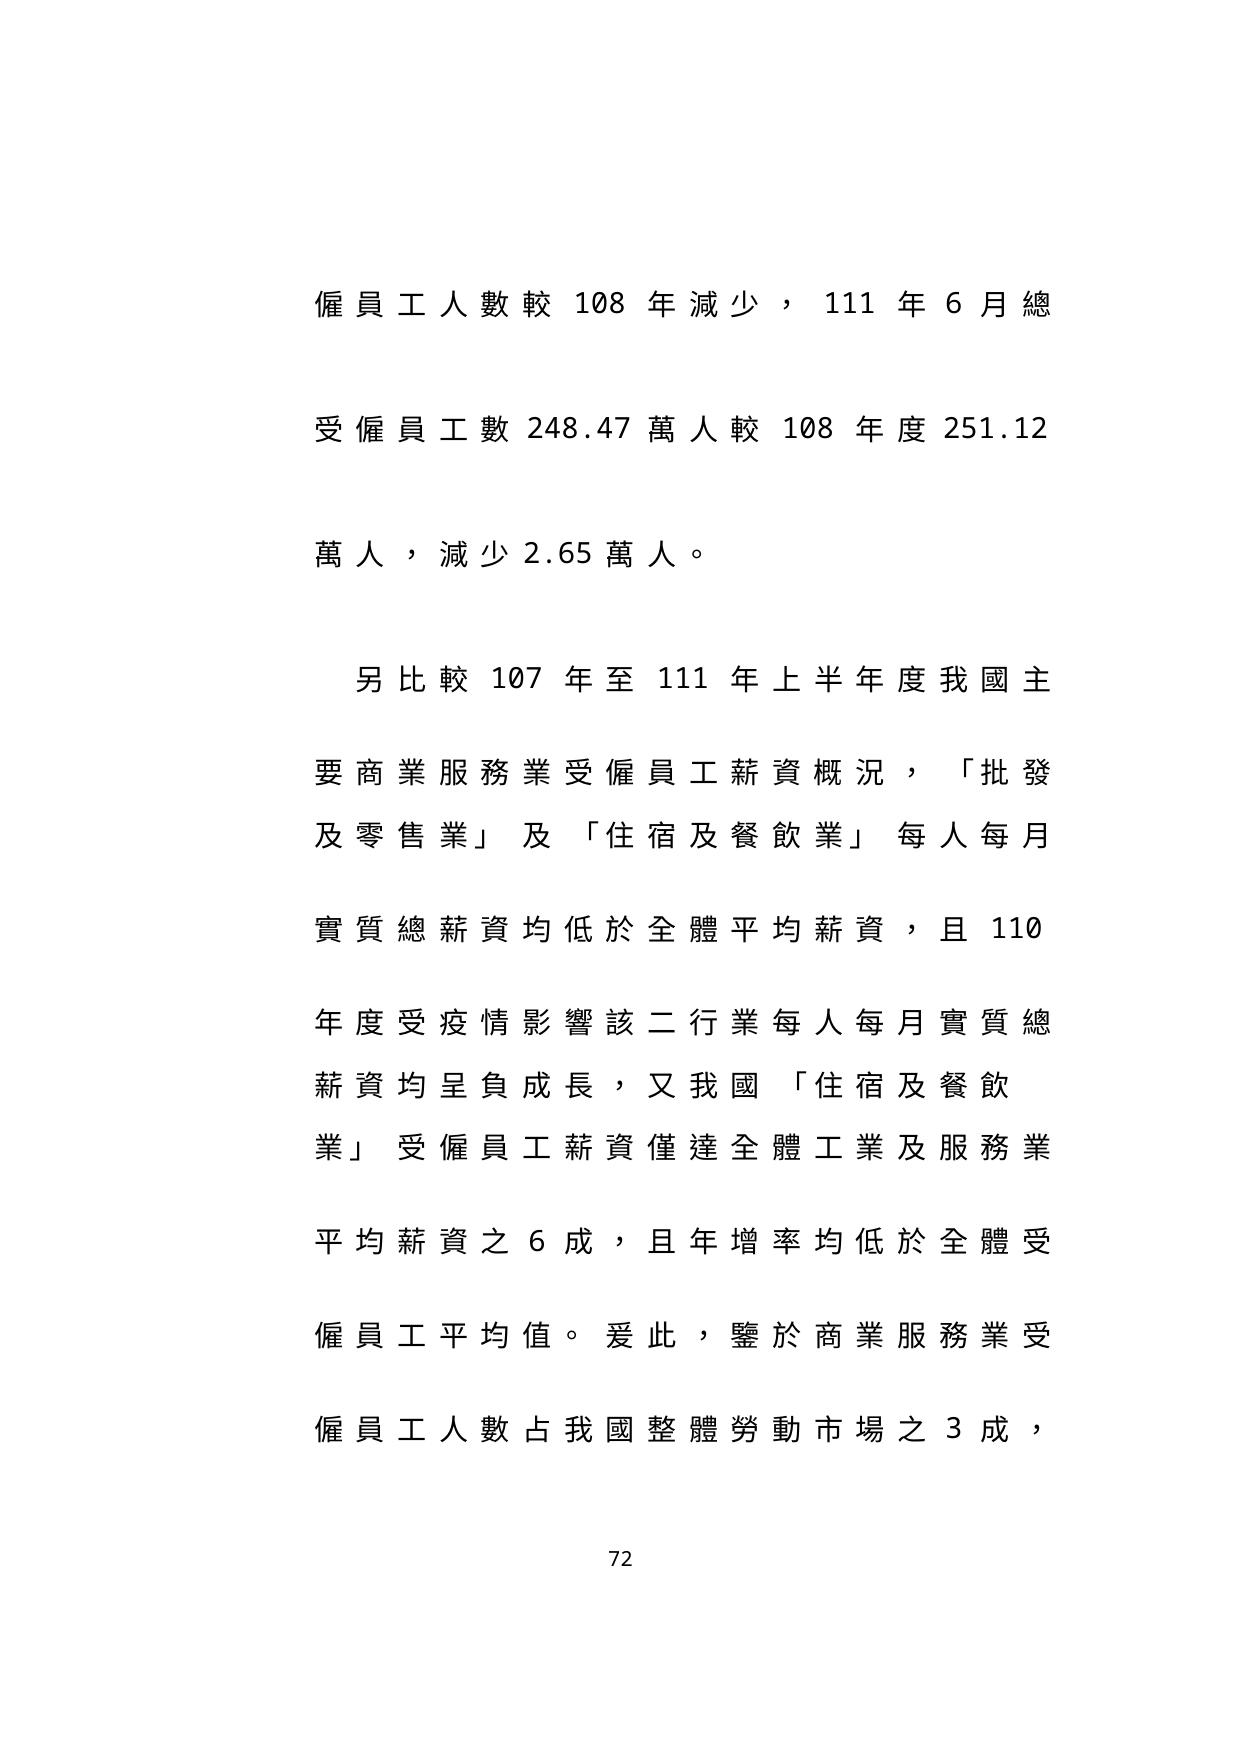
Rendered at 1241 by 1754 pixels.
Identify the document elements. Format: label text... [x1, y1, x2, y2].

text 另比較107年至111年上半年度我國主要商業服務業受僱員工薪資概況，「批發及零售業」及「住宿及餐飲業」每人每月實質總薪資均低於全體平均薪資，且110年度受疫情影響該二行業每人每月實質總薪資均呈負成長，又我國「住宿及餐飲業」受僱員工薪資僅達全體工業及服務業平均薪資之6成，且年增率均低於全體受僱員工平均值。爰此，鑒於商業服務業受僱員工人數占我國整體勞動市場之3成， [271, 604, 1058, 1479]
text 僱員工人數較108年減少，111年6月總受僱員工數248.47萬人較108年度251.12萬人，減少2.65萬人。 [271, 229, 1058, 604]
